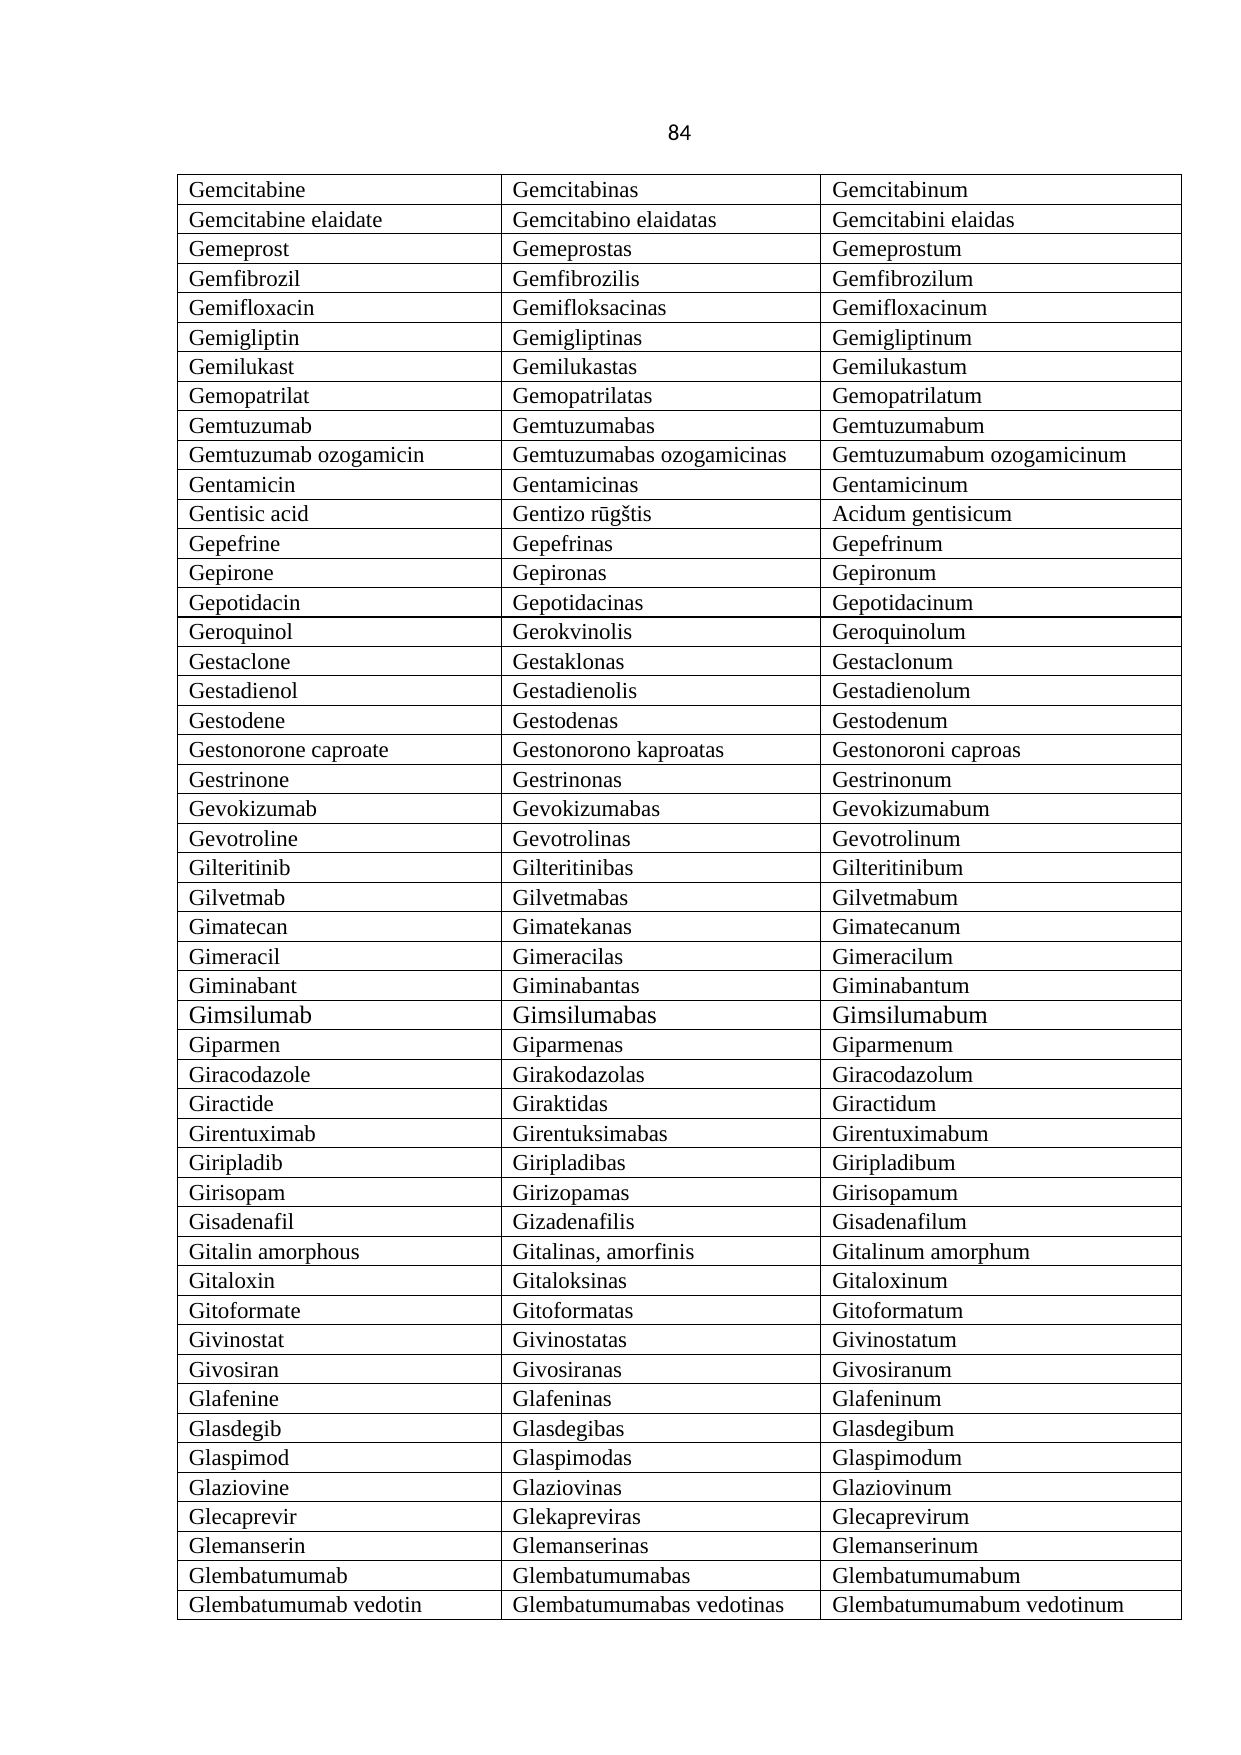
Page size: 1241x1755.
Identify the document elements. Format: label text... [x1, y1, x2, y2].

table_cell Givosiran [178, 1355, 501, 1383]
table_cell Gimatecan [178, 912, 501, 941]
table_cell Gitaloxinum [821, 1266, 1181, 1295]
table_cell Gemcitabine [178, 175, 501, 204]
table_cell Gemigliptinas [502, 323, 820, 351]
table_cell Glafeninas [502, 1384, 820, 1413]
table_cell Gemifloksacinas [502, 293, 820, 322]
table_cell Gemopatrilatas [502, 382, 820, 410]
table_cell Givinostat [178, 1325, 501, 1354]
table_cell Gepefrinas [502, 529, 820, 557]
table_cell Gestadienolis [502, 676, 820, 705]
table_cell Gemfibrozil [178, 264, 501, 292]
table_cell Glekapreviras [502, 1502, 820, 1531]
table_cell Geroquinol [178, 618, 501, 646]
table_cell Gimeracilas [502, 942, 820, 970]
table_cell Girisopam [178, 1178, 501, 1206]
table_cell Giripladibum [821, 1148, 1181, 1177]
table_cell Gepefrinum [821, 529, 1181, 557]
table_cell Gemcitabinum [821, 175, 1181, 204]
table_cell Gemigliptin [178, 323, 501, 351]
table_cell Gemcitabine elaidate [178, 205, 501, 233]
table_cell Gisadenafilum [821, 1207, 1181, 1236]
table_cell Gitoformatum [821, 1296, 1181, 1324]
table_cell Gimeracilum [821, 942, 1181, 970]
table_cell Gimeracil [178, 942, 501, 970]
table_cell Glaspimodas [502, 1443, 820, 1472]
table_cell Gestrinone [178, 765, 501, 793]
table_cell Gilvetmab [178, 883, 501, 911]
table_cell Gestaclonum [821, 647, 1181, 675]
table_cell Gemeprost [178, 234, 501, 263]
table_cell Glasdegibum [821, 1414, 1181, 1442]
table_cell Gemtuzumabas ozogamicinas [502, 441, 820, 469]
table_cell Glaziovinas [502, 1473, 820, 1501]
table_cell Gentamicinas [502, 470, 820, 498]
table_cell Givosiranas [502, 1355, 820, 1383]
table_cell Giraktidas [502, 1089, 820, 1118]
table_cell Gemfibrozilis [502, 264, 820, 292]
table_cell Giminabantum [821, 971, 1181, 999]
table_cell Giparmenum [821, 1030, 1181, 1059]
table_cell Gemtuzumabum ozogamicinum [821, 441, 1181, 469]
table_cell Gimsilumabas [502, 1001, 820, 1029]
table_cell Gemeprostas [502, 234, 820, 263]
table_cell Girentuksimabas [502, 1119, 820, 1147]
table_cell Gepirone [178, 559, 501, 587]
table_cell Gestonorono kaproatas [502, 735, 820, 764]
table_cell Gemcitabino elaidatas [502, 205, 820, 233]
table_cell Glasdegibas [502, 1414, 820, 1442]
table_cell Gestonoroni caproas [821, 735, 1181, 764]
table_cell Gilteritinibas [502, 853, 820, 882]
table_cell Glembatumumab [178, 1561, 501, 1589]
table_cell Gevokizumabum [821, 794, 1181, 823]
table_cell Gemifloxacin [178, 293, 501, 322]
table_cell Glafeninum [821, 1384, 1181, 1413]
table_cell Gestrinonas [502, 765, 820, 793]
table_cell Glaspimod [178, 1443, 501, 1472]
table_cell Givinostatas [502, 1325, 820, 1354]
table_cell Gemopatrilatum [821, 382, 1181, 410]
table_cell Glecaprevir [178, 1502, 501, 1531]
table_cell Giracodazole [178, 1060, 501, 1088]
table_cell Gevokizumabas [502, 794, 820, 823]
table_cell Glemanserinum [821, 1532, 1181, 1560]
table_cell Gemcitabini elaidas [821, 205, 1181, 233]
table_cell Glembatumumabum [821, 1561, 1181, 1589]
table_cell Glembatumumabas vedotinas [502, 1591, 820, 1619]
table_cell Glaziovine [178, 1473, 501, 1501]
table_cell Gemopatrilat [178, 382, 501, 410]
table_cell Giractidum [821, 1089, 1181, 1118]
table_cell Gemtuzumabum [821, 411, 1181, 439]
table_cell Gitoformate [178, 1296, 501, 1324]
table_cell Gemtuzumab [178, 411, 501, 439]
table_cell Gentisic acid [178, 500, 501, 528]
table_cell Giparmenas [502, 1030, 820, 1059]
table_cell Gestodenum [821, 706, 1181, 734]
table_cell Glecaprevirum [821, 1502, 1181, 1531]
table_cell Girisopamum [821, 1178, 1181, 1206]
table_cell Gitalinum amorphum [821, 1237, 1181, 1265]
table_cell Gevotroline [178, 824, 501, 852]
table_cell Gilvetmabum [821, 883, 1181, 911]
table_cell Gestaclone [178, 647, 501, 675]
table_cell Gizadenafilis [502, 1207, 820, 1236]
table_cell Glasdegib [178, 1414, 501, 1442]
table_cell Gestadienolum [821, 676, 1181, 705]
table_cell Glemanserinas [502, 1532, 820, 1560]
table_cell Gimsilumabum [821, 1001, 1181, 1029]
table_cell Gestodenas [502, 706, 820, 734]
table_cell Gimatekanas [502, 912, 820, 941]
table_cell Givosiranum [821, 1355, 1181, 1383]
table_cell Giminabant [178, 971, 501, 999]
table_cell Gentamicin [178, 470, 501, 498]
table_cell Giripladib [178, 1148, 501, 1177]
table_cell Gemifloxacinum [821, 293, 1181, 322]
table_cell Glaziovinum [821, 1473, 1181, 1501]
table_cell Gemtuzumabas [502, 411, 820, 439]
table_cell Gitaloksinas [502, 1266, 820, 1295]
table_cell Girentuximabum [821, 1119, 1181, 1147]
table_cell Gitalin amorphous [178, 1237, 501, 1265]
table_cell Gepotidacinum [821, 588, 1181, 616]
table_cell Glembatumumabum vedotinum [821, 1591, 1181, 1619]
table_cell Gitaloxin [178, 1266, 501, 1295]
table_cell Gitalinas, amorfinis [502, 1237, 820, 1265]
table_cell Givinostatum [821, 1325, 1181, 1354]
table_cell Gevotrolinum [821, 824, 1181, 852]
table_cell Gilvetmabas [502, 883, 820, 911]
table_cell Gevotrolinas [502, 824, 820, 852]
table_cell Gemfibrozilum [821, 264, 1181, 292]
table_cell Giminabantas [502, 971, 820, 999]
table_cell Giripladibas [502, 1148, 820, 1177]
table_cell Gentizo rūgštis [502, 500, 820, 528]
table_cell Gimatecanum [821, 912, 1181, 941]
table_cell Giracodazolum [821, 1060, 1181, 1088]
table_cell Gitoformatas [502, 1296, 820, 1324]
table_cell Glaspimodum [821, 1443, 1181, 1472]
table_cell Geroquinolum [821, 618, 1181, 646]
table_cell Gemcitabinas [502, 175, 820, 204]
table_cell Gilteritinibum [821, 853, 1181, 882]
table_cell Gestaklonas [502, 647, 820, 675]
table_cell Gerokvinolis [502, 618, 820, 646]
table_cell Gemigliptinum [821, 323, 1181, 351]
table_cell Girizopamas [502, 1178, 820, 1206]
table_cell Gestodene [178, 706, 501, 734]
table_cell Gestrinonum [821, 765, 1181, 793]
table_cell Acidum gentisicum [821, 500, 1181, 528]
table_cell Giparmen [178, 1030, 501, 1059]
table_cell Gisadenafil [178, 1207, 501, 1236]
table_cell Glembatumumab vedotin [178, 1591, 501, 1619]
table_cell Gestadienol [178, 676, 501, 705]
table_cell Gimsilumab [178, 1001, 501, 1029]
table_cell Gemeprostum [821, 234, 1181, 263]
table_cell Girakodazolas [502, 1060, 820, 1088]
table_cell Gemilukastas [502, 352, 820, 381]
table_cell Gilteritinib [178, 853, 501, 882]
table_cell Glafenine [178, 1384, 501, 1413]
table_cell Gemilukast [178, 352, 501, 381]
table_cell Gentamicinum [821, 470, 1181, 498]
table_cell Glemanserin [178, 1532, 501, 1560]
table_cell Glembatumumabas [502, 1561, 820, 1589]
table_cell Gestonorone caproate [178, 735, 501, 764]
table_cell Giractide [178, 1089, 501, 1118]
table_cell Girentuximab [178, 1119, 501, 1147]
table_cell Gepotidacinas [502, 588, 820, 616]
table_cell Gepotidacin [178, 588, 501, 616]
table_cell Gepironas [502, 559, 820, 587]
table_cell Gevokizumab [178, 794, 501, 823]
table_cell Gepironum [821, 559, 1181, 587]
table_cell Gemilukastum [821, 352, 1181, 381]
table_cell Gemtuzumab ozogamicin [178, 441, 501, 469]
table_cell Gepefrine [178, 529, 501, 557]
